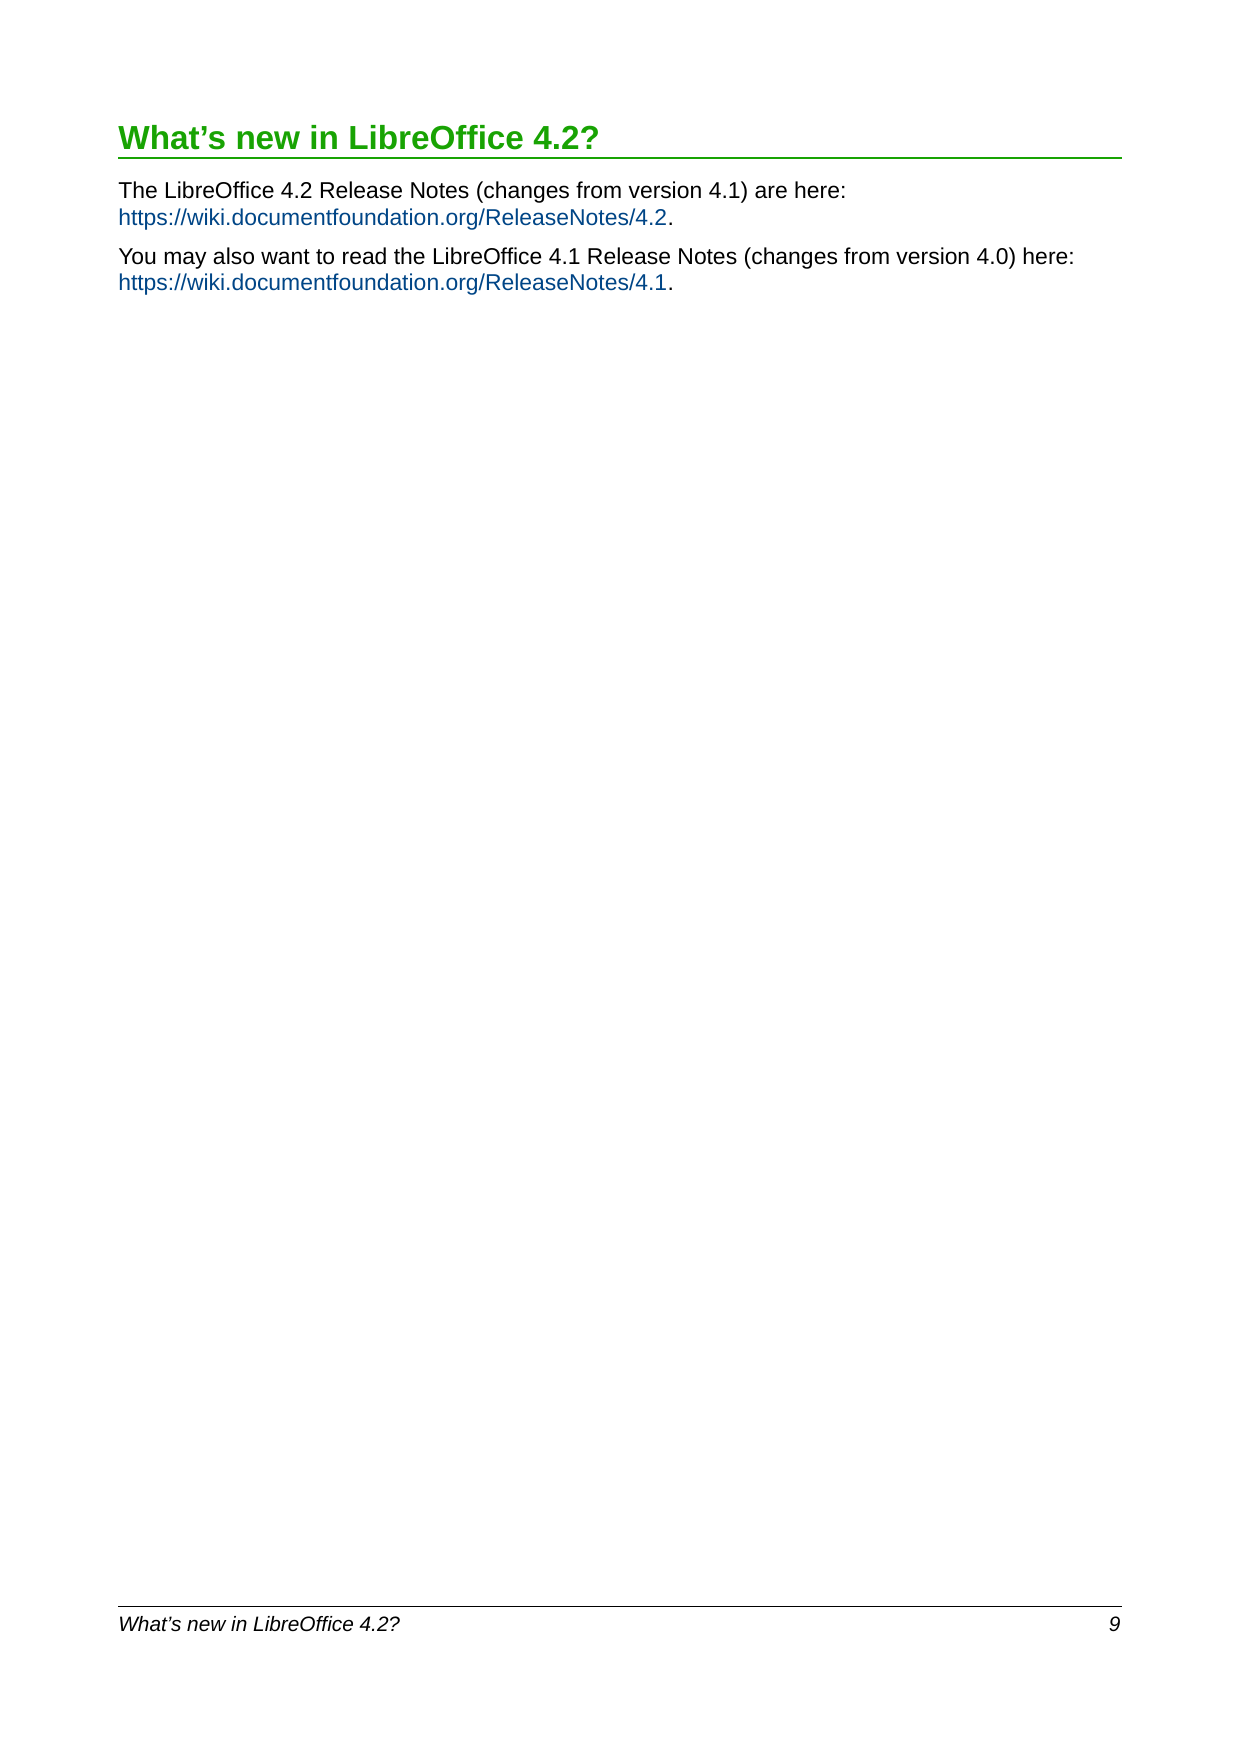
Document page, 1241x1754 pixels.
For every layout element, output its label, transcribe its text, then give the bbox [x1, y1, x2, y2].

text The LibreOffice 4.2 Release Notes (changes from version 4.1) are here: https://wiki.documentfoundation.org/ReleaseNotes/4.2. [118, 177, 1122, 230]
subtitle What’s new in LibreOffice 4.2? [118, 118, 1122, 157]
text You may also want to read the LibreOffice 4.1 Release Notes (changes from version 4.0) here: https://wiki.documentfoundation.org/ReleaseNotes/4.1. [118, 243, 1110, 295]
